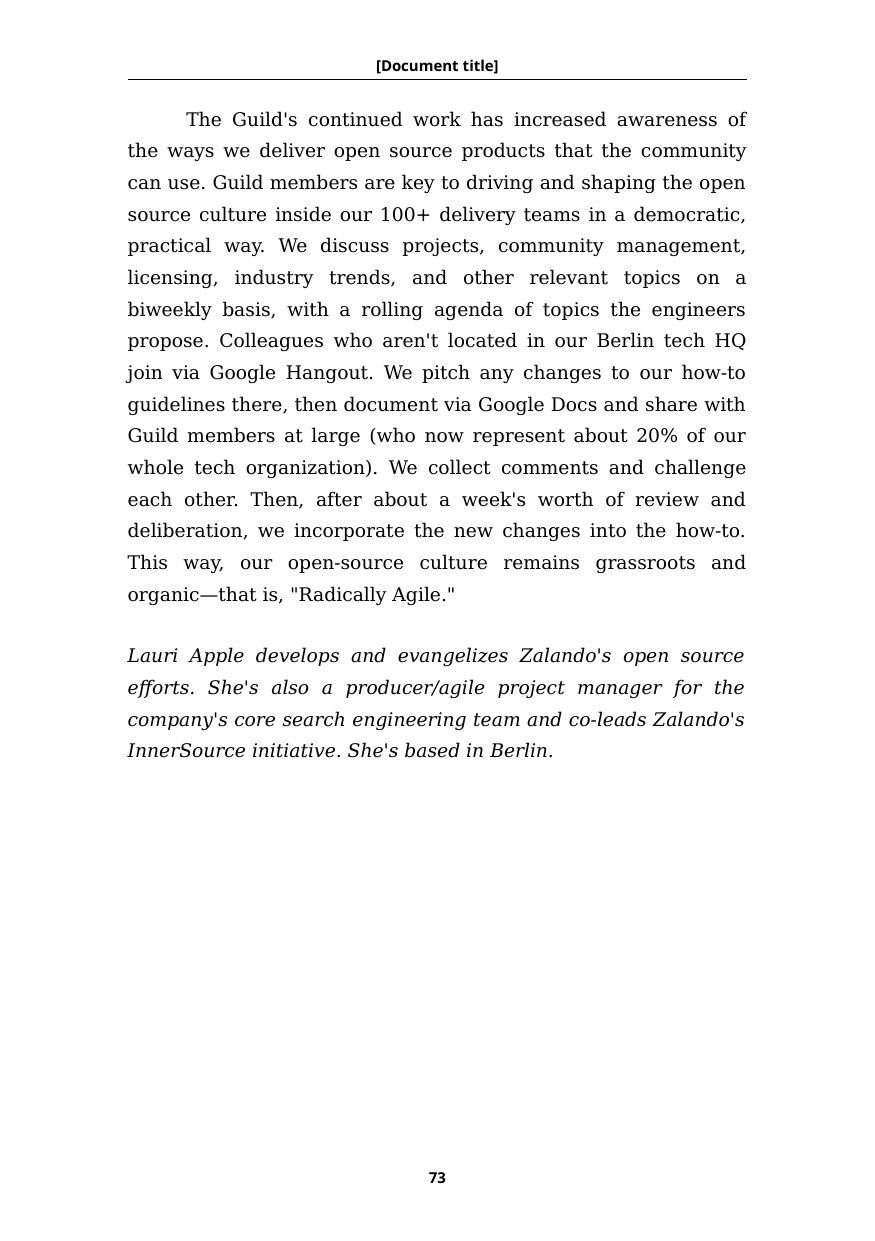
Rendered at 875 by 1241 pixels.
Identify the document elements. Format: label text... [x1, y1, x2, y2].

text The Guild's continued work has increased awareness of the ways we deliver open source products that the community can use. Guild members are key to driving and shaping the open source culture inside our 100+ delivery teams in a democratic, practical way. We discuss projects, community management, licensing, industry trends, and other relevant topics on a biweekly basis, with a rolling agenda of topics the engineers propose. Colleagues who aren't located in our Berlin tech HQ join via Google Hangout. We pitch any changes to our how-to guidelines there, then document via Google Docs and share with Guild members at large (who now represent about 20% of our whole tech organization). We collect comments and challenge each other. Then, after about a week's worth of review and deliberation, we incorporate the new changes into the how-to. This way, our open-source culture remains grassroots and organic—that is, "Radically Agile." [127, 109, 747, 606]
text Lauri Apple develops and evangelizes Zalando's open source efforts. She's also a producer/agile project manager for the company's core search engineering team and co-leads Zalando's InnerSource initiative. She's based in Berlin. [127, 645, 747, 762]
